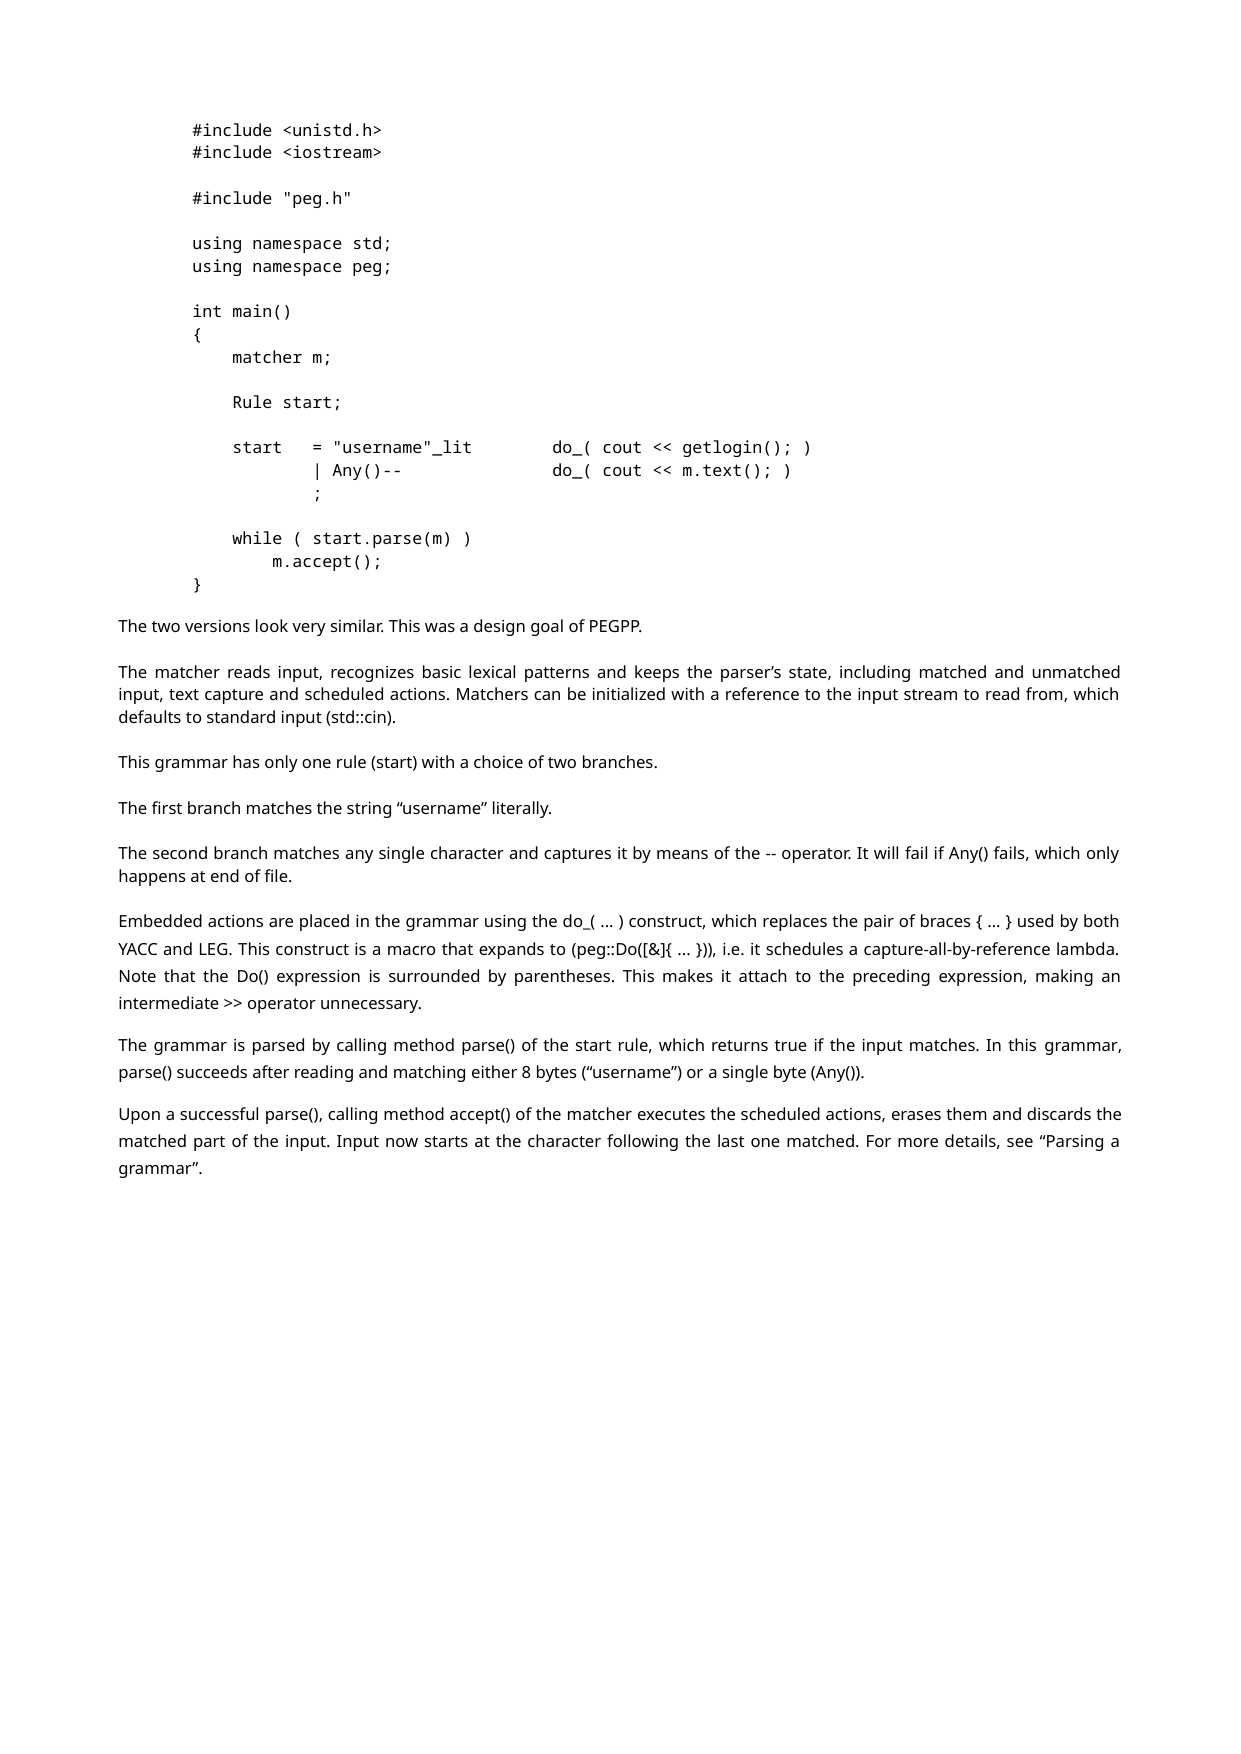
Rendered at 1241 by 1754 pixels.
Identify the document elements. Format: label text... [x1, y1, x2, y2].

text ; [192, 481, 1122, 504]
text while ( start.parse(m) ) [192, 527, 1122, 549]
text The two versions look very similar. This was a design goal of PEGPP. [118, 615, 1122, 638]
text #include <iostream> [192, 141, 1122, 163]
text } [192, 572, 1122, 595]
text using namespace std; [192, 232, 1122, 254]
text | Any()-- do_( cout << m.text(); ) [192, 459, 1122, 481]
text m.accept(); [192, 549, 1122, 572]
text Rule start; [192, 391, 1122, 413]
text The second branch matches any single character and captures it by means of the -- operator. It will fail if Any() fails, which only happens at end of file. [118, 842, 1122, 887]
text using namespace peg; [192, 254, 1122, 277]
text The grammar is parsed by calling method parse() of the start rule, which returns true if the input matches. In this grammar, parse() succeeds after reading and matching either 8 bytes (“username”) or a single byte (Any()). [118, 1033, 1122, 1083]
text The first branch matches the string “username” literally. [118, 797, 1122, 819]
text Upon a successful parse(), calling method accept() of the matcher executes the scheduled actions, erases them and discards the matched part of the input. Input now starts at the character following the last one matched. For more details, see “Parsing a grammar”. [118, 1102, 1122, 1179]
text Embedded actions are placed in the grammar using the do_( ... ) construct, which replaces the pair of braces { ... } used by both YACC and LEG. This construct is a macro that expands to (peg::Do([&]{ ... })), i.e. it schedules a capture-all-by-reference lambda. Note that the Do() expression is surrounded by parentheses. This makes it attach to the preceding expression, making an intermediate >> operator unnecessary. [118, 910, 1122, 1014]
text matcher m; [192, 345, 1122, 368]
text start = "username"_lit do_( cout << getlogin(); ) [192, 436, 1122, 459]
text #include "peg.h" [192, 186, 1122, 209]
text The matcher reads input, recognizes basic lexical patterns and keeps the parser’s state, including matched and unmatched input, text capture and scheduled actions. Matchers can be initialized with a reference to the input stream to read from, which defaults to standard input (std::cin). [118, 660, 1122, 728]
text This grammar has only one rule (start) with a choice of two branches. [118, 751, 1122, 774]
text #include <unistd.h> [192, 118, 1122, 141]
text int main() [192, 300, 1122, 322]
text { [192, 322, 1122, 345]
